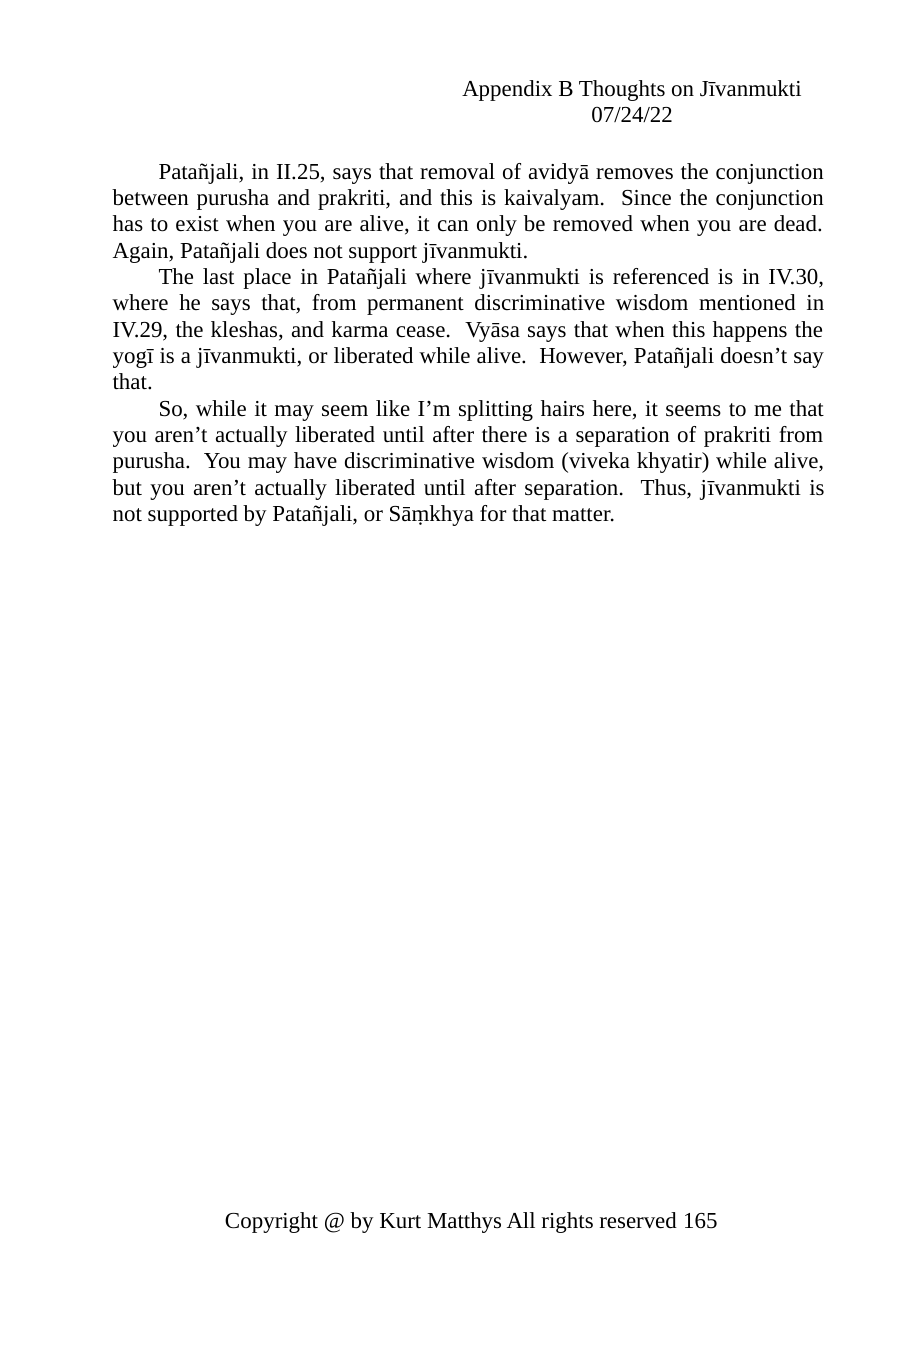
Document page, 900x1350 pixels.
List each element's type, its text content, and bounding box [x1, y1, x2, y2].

text The last place in Patañjali where jīvanmukti is referenced is in IV.30, where he says that, from permanent discriminative wisdom mentioned in IV.29, the kleshas, and karma cease. Vyāsa says that when this happens the yogī is a jīvanmukti, or liberated while alive. However, Patañjali doesn’t say that. [112, 263, 825, 395]
text Patañjali, in II.25, says that removal of avidyā removes the conjunction between purusha and prakriti, and this is kaivalyam. Since the conjunction has to exist when you are alive, it can only be removed when you are dead. Again, Patañjali does not support jīvanmukti. [112, 158, 825, 263]
text So, while it may seem like I’m splitting hairs here, it seems to me that you aren’t actually liberated until after there is a separation of prakriti from purusha. You may have discriminative wisdom (viveka khyatir) while alive, but you aren’t actually liberated until after separation. Thus, jīvanmukti is not supported by Patañjali, or Sāṃkhya for that matter. [112, 395, 825, 527]
